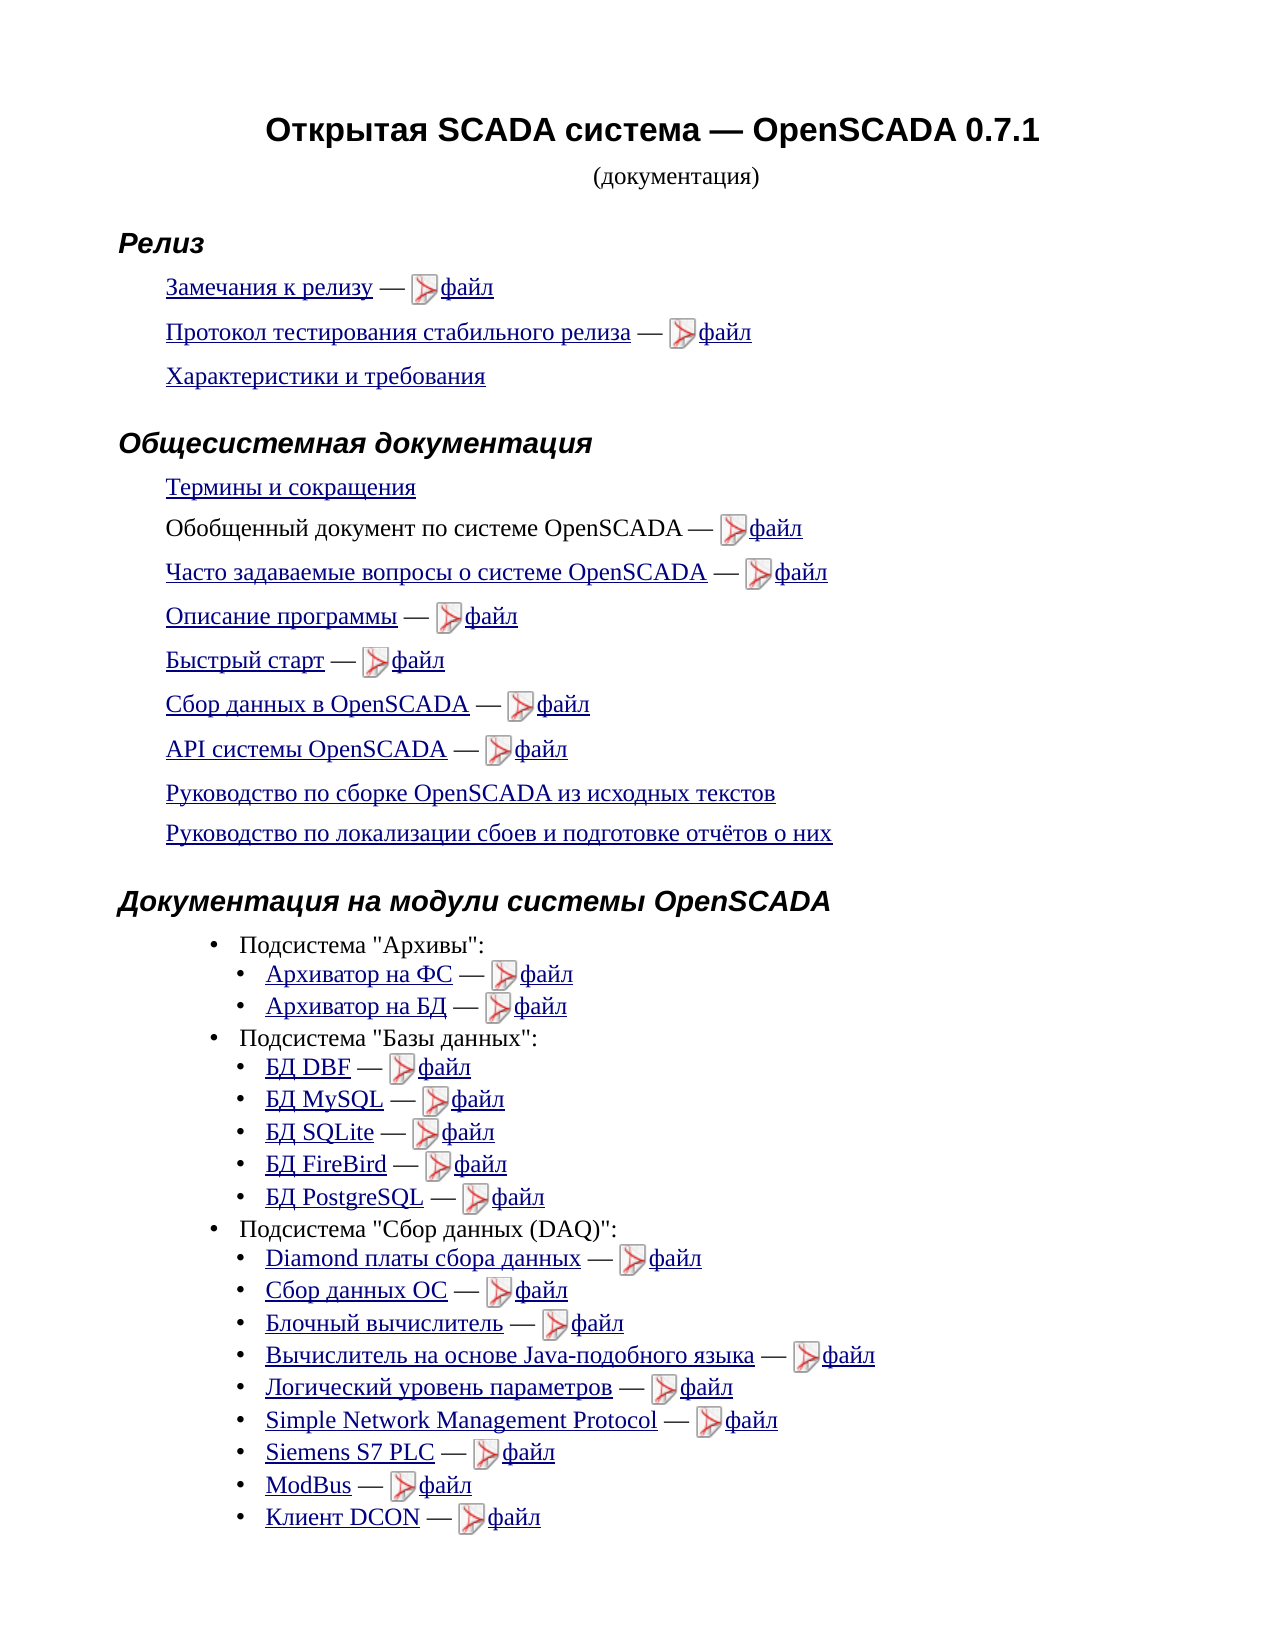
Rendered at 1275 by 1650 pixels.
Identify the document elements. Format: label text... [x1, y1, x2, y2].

text Термины и сокращения [118, 472, 1187, 501]
picture [484, 735, 515, 766]
list БД PostgreSQL — файл [236, 1182, 1187, 1214]
text Описание программы — файл [118, 601, 1187, 633]
picture [472, 1439, 502, 1470]
list БД MySQL — файл [236, 1084, 1187, 1117]
text Обобщенный документ по системе OpenSCADA — файл [118, 513, 1187, 545]
list БД DBF — файл [236, 1052, 1187, 1084]
list БД SQLite — файл [236, 1117, 1187, 1149]
text Протокол тестирования стабильного релиза — файл [118, 317, 1187, 349]
picture [388, 1053, 418, 1085]
list Архиватор на БД — файл [236, 991, 1187, 1023]
text Часто задаваемые вопросы о системе OpenSCADA — файл [118, 557, 1187, 589]
picture [650, 1374, 680, 1405]
picture [744, 558, 775, 590]
text Быстрый старт — файл [118, 645, 1187, 678]
picture [668, 318, 699, 349]
text Замечания к релизу — файл [118, 272, 1187, 305]
list Блочный вычислитель — файл [236, 1308, 1187, 1340]
list Подсистема "Базы данных": [162, 1023, 1187, 1052]
picture [484, 992, 514, 1024]
list Подсистема "Сбор данных (DAQ)": [162, 1214, 1187, 1243]
picture [421, 1086, 452, 1117]
subtitle Релиз [118, 226, 1187, 260]
list Подсистема "Архивы": [162, 930, 1187, 959]
text Руководство по сборке OpenSCADA из исходных текстов [118, 778, 1187, 807]
list Сбор данных ОС — файл [236, 1275, 1187, 1308]
text Сбор данных в OpenSCADA — файл [118, 689, 1187, 722]
picture [541, 1309, 571, 1341]
picture [411, 1118, 442, 1150]
subtitle Общесистемная документация [118, 426, 1187, 460]
picture [457, 1503, 488, 1535]
picture [435, 602, 465, 634]
picture [695, 1406, 725, 1438]
list Архиватор на ФС — файл [236, 959, 1187, 991]
list Siemens S7 PLC — файл [236, 1437, 1187, 1470]
picture [490, 960, 520, 991]
subtitle Открытая SCADA система — OpenSCADA 0.7.1 [118, 110, 1187, 148]
picture [461, 1183, 492, 1215]
list Логический уровень параметров — файл [236, 1372, 1187, 1405]
list Вычислитель на основе Java-подобного языка — файл [236, 1340, 1187, 1372]
picture [361, 647, 392, 678]
list ModBus — файл [236, 1470, 1187, 1502]
picture [792, 1341, 823, 1373]
text (документация) [118, 161, 1187, 189]
text API системы OpenSCADA — файл [118, 734, 1187, 766]
picture [507, 691, 537, 722]
list Simple Network Management Protocol — файл [236, 1405, 1187, 1437]
text Руководство по локализации сбоев и подготовке отчётов о них [118, 818, 1187, 847]
list Diamond платы сбора данных — файл [236, 1243, 1187, 1275]
picture [719, 514, 749, 546]
list Клиент DCON — файл [236, 1502, 1187, 1534]
picture [410, 274, 441, 305]
list БД FireBird — файл [236, 1149, 1187, 1182]
text Характеристики и требования [118, 361, 1187, 389]
picture [424, 1151, 454, 1182]
subtitle Документация на модули системы OpenSCADA [118, 884, 1187, 917]
picture [389, 1471, 419, 1502]
picture [485, 1277, 515, 1308]
picture [618, 1244, 649, 1276]
